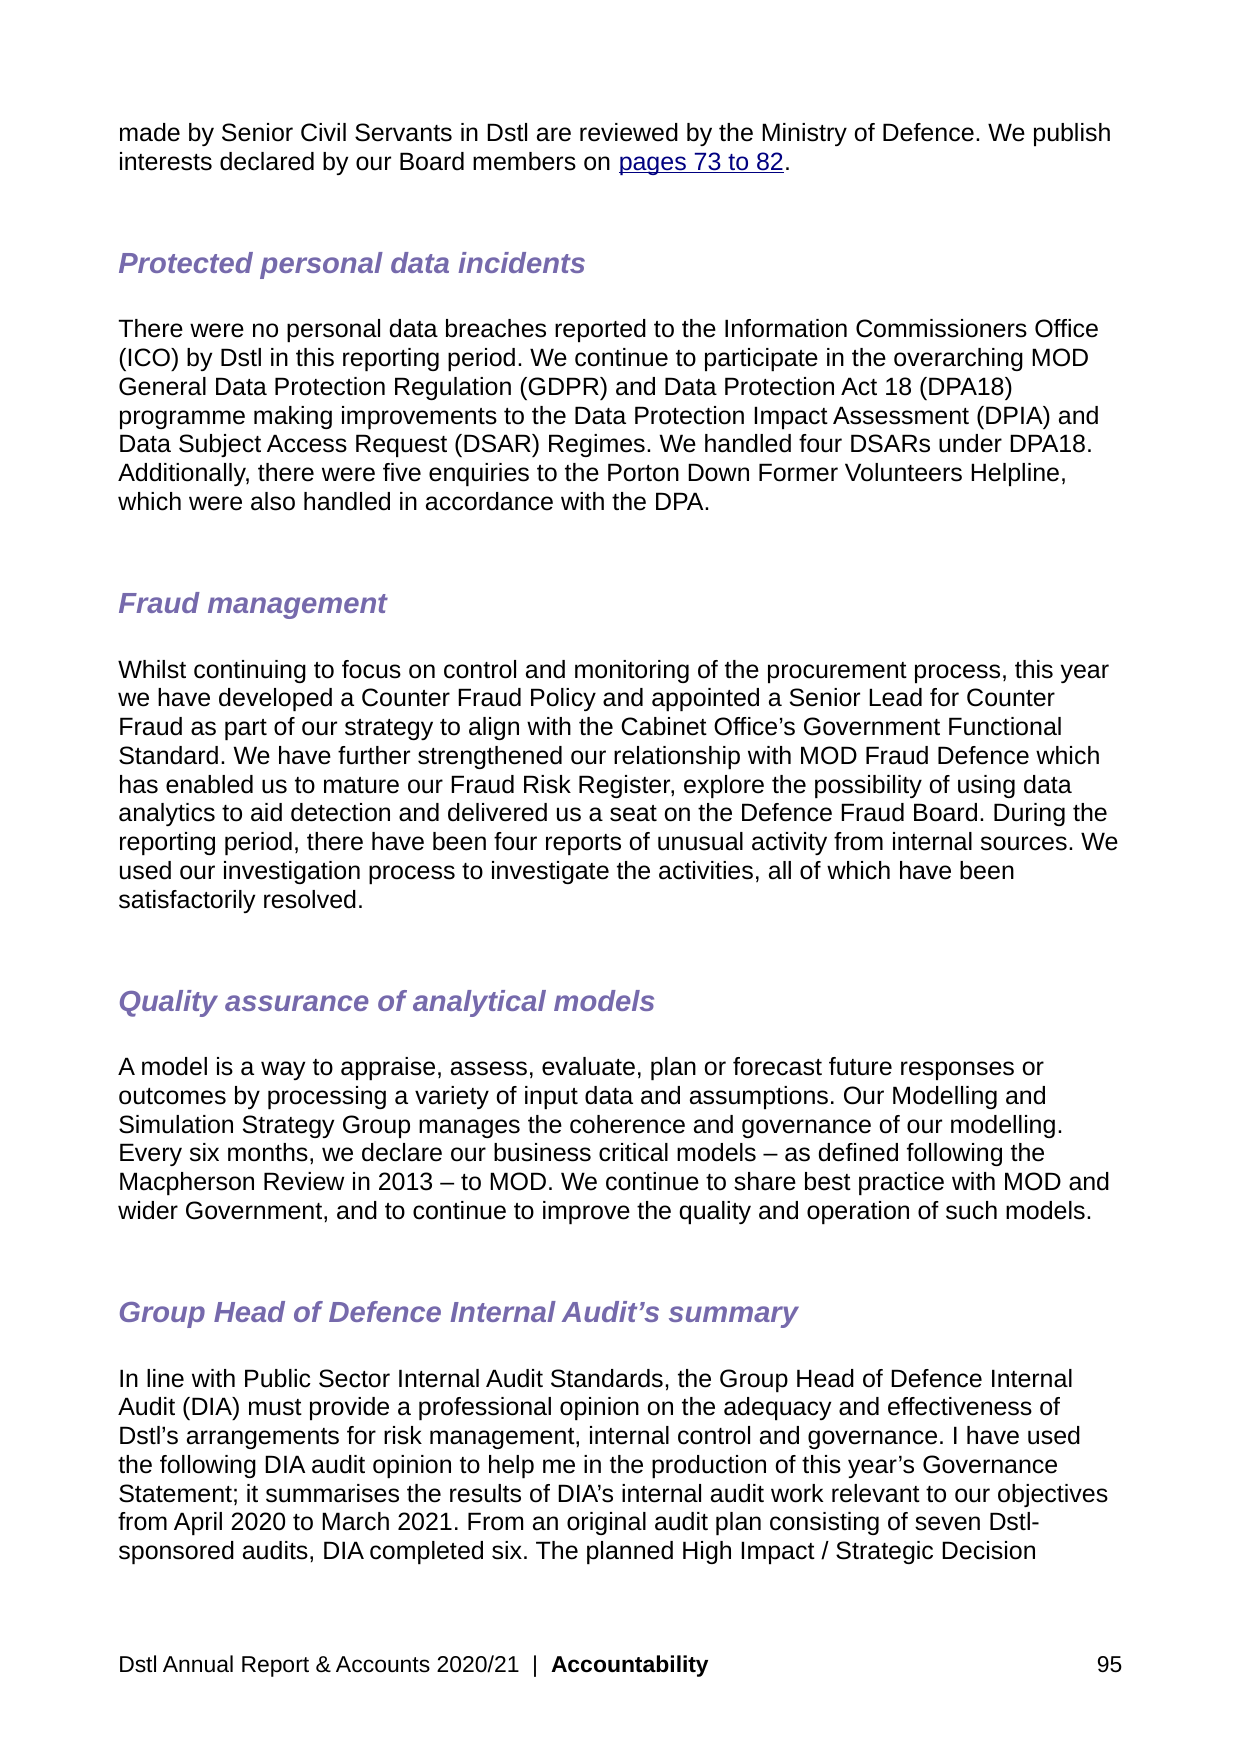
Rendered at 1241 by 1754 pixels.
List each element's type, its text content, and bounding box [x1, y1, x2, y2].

subtitle Protected personal data incidents [118, 246, 1122, 280]
text A model is a way to appraise, assess, evaluate, plan or forecast future responses or outcomes by processing a variety of input data and assumptions. Our Modelling and Simulation Strategy Group manages the coherence and governance of our modelling. Every six months, we declare our business critical models – as defined following the Macpherson Review in 2013 – to MOD. We continue to share best practice with MOD and wider Government, and to continue to improve the quality and operation of such models. [118, 1052, 1122, 1225]
subtitle Quality assurance of analytical models [118, 984, 1122, 1018]
text There were no personal data breaches reported to the Information Commissioners Office (ICO) by Dstl in this reporting period. We continue to participate in the overarching MOD General Data Protection Regulation (GDPR) and Data Protection Act 18 (DPA18) programme making improvements to the Data Protection Impact Assessment (DPIA) and Data Subject Access Request (DSAR) Regimes. We handled four DSARs under DPA18. Additionally, there were five enquiries to the Porton Down Former Volunteers Helpline, which were also handled in accordance with the DPA. [118, 314, 1122, 516]
text In line with Public Sector Internal Audit Standards, the Group Head of Defence Internal Audit (DIA) must provide a professional opinion on the adequacy and effectiveness of Dstl’s arrangements for risk management, internal control and governance. I have used the following DIA audit opinion to help me in the production of this year’s Governance Statement; it summarises the results of DIA’s internal audit work relevant to our objectives from April 2020 to March 2021. From an original audit plan consisting of seven Dstl-sponsored audits, DIA completed six. The planned High Impact / Strategic Decision [118, 1363, 1122, 1565]
text Whilst continuing to focus on control and monitoring of the procurement process, this year we have developed a Counter Fraud Policy and appointed a Senior Lead for Counter Fraud as part of our strategy to align with the Cabinet Office’s Government Functional Standard. We have further strengthened our relationship with MOD Fraud Defence which has enabled us to mature our Fraud Risk Register, explore the possibility of using data analytics to aid detection and delivered us a seat on the Defence Fraud Board. During the reporting period, there have been four reports of unusual activity from internal sources. We used our investigation process to investigate the activities, all of which have been satisfactorily resolved. [118, 654, 1122, 913]
text made by Senior Civil Servants in Dstl are reviewed by the Ministry of Defence. We publish interests declared by our Board members on pages 73 to 82. [118, 118, 1122, 176]
subtitle Fraud management [118, 587, 1122, 620]
subtitle Group Head of Defence Internal Audit’s summary [118, 1296, 1122, 1329]
